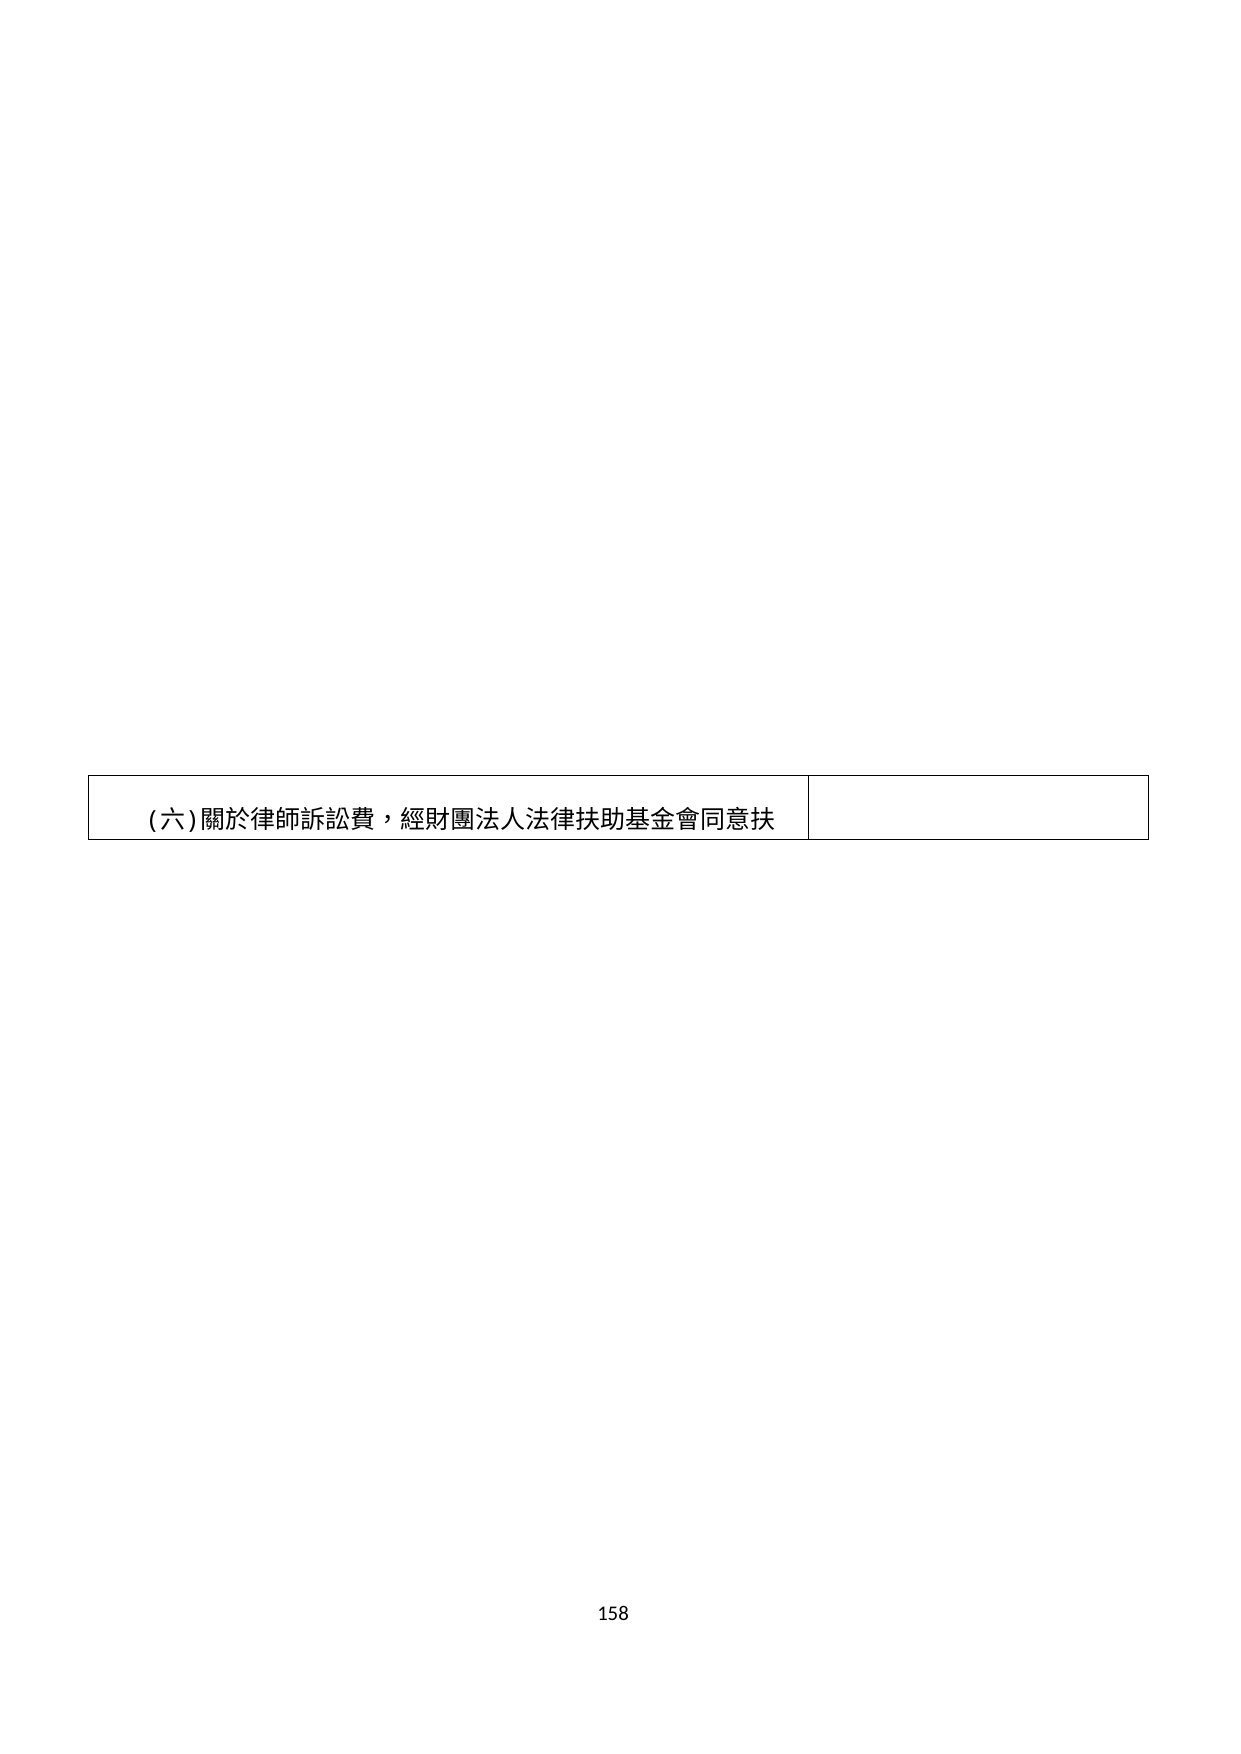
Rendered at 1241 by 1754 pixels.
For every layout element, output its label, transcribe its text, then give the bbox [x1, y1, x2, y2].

table_cell (六)關於律師訴訟費，經財團法人法律扶助基金會同意扶 [89, 776, 808, 838]
table_cell [809, 776, 1148, 838]
